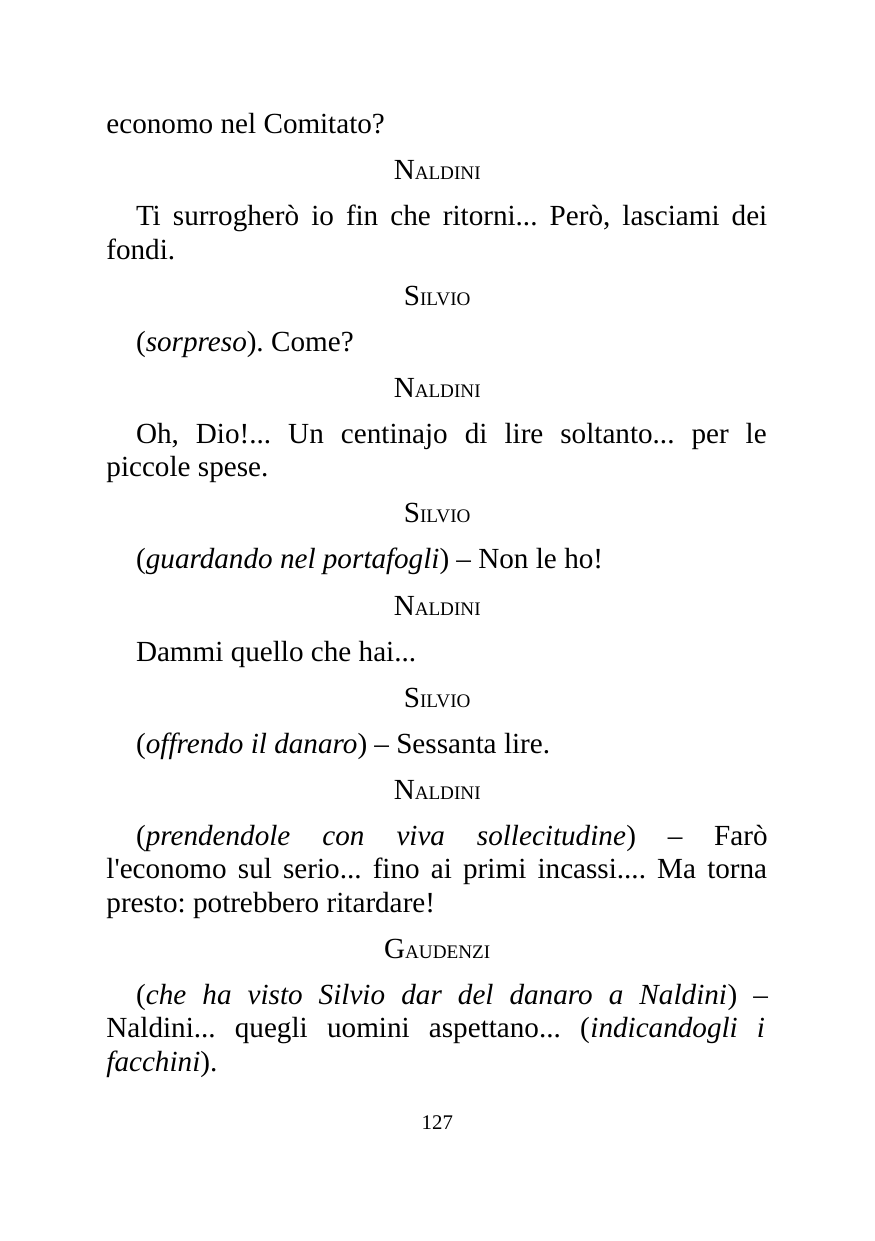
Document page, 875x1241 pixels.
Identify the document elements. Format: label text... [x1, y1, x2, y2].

text Naldini [106, 152, 768, 186]
text Silvio [106, 278, 768, 311]
text (che ha visto Silvio dar del danaro a Naldini) – Naldini... quegli uomini aspettano... (indicandogli i facchini). [106, 977, 768, 1078]
text Silvio [106, 680, 768, 713]
text Naldini [106, 772, 768, 805]
text (guardando nel portafogli) – Non le ho! [106, 542, 768, 575]
text Silvio [106, 496, 768, 529]
text Naldini [106, 370, 768, 403]
text Dammi quello che hai... [106, 634, 768, 667]
text (sorpreso). Come? [106, 324, 768, 357]
text Naldini [106, 588, 768, 621]
text (prendendole con viva sollecitudine) – Farò l'economo sul serio... fino ai primi incassi.... Ma torna presto: potrebbero ritardare! [106, 818, 768, 918]
text (offrendo il danaro) – Sessanta lire. [106, 726, 768, 759]
text Ti surrogherò io fin che ritorni... Però, lasciami dei fondi. [106, 198, 768, 265]
text Oh, Dio!... Un centinajo di lire soltanto... per le piccole spese. [106, 416, 768, 483]
text economo nel Comitato? [106, 106, 768, 140]
text Gaudenzi [106, 931, 768, 964]
